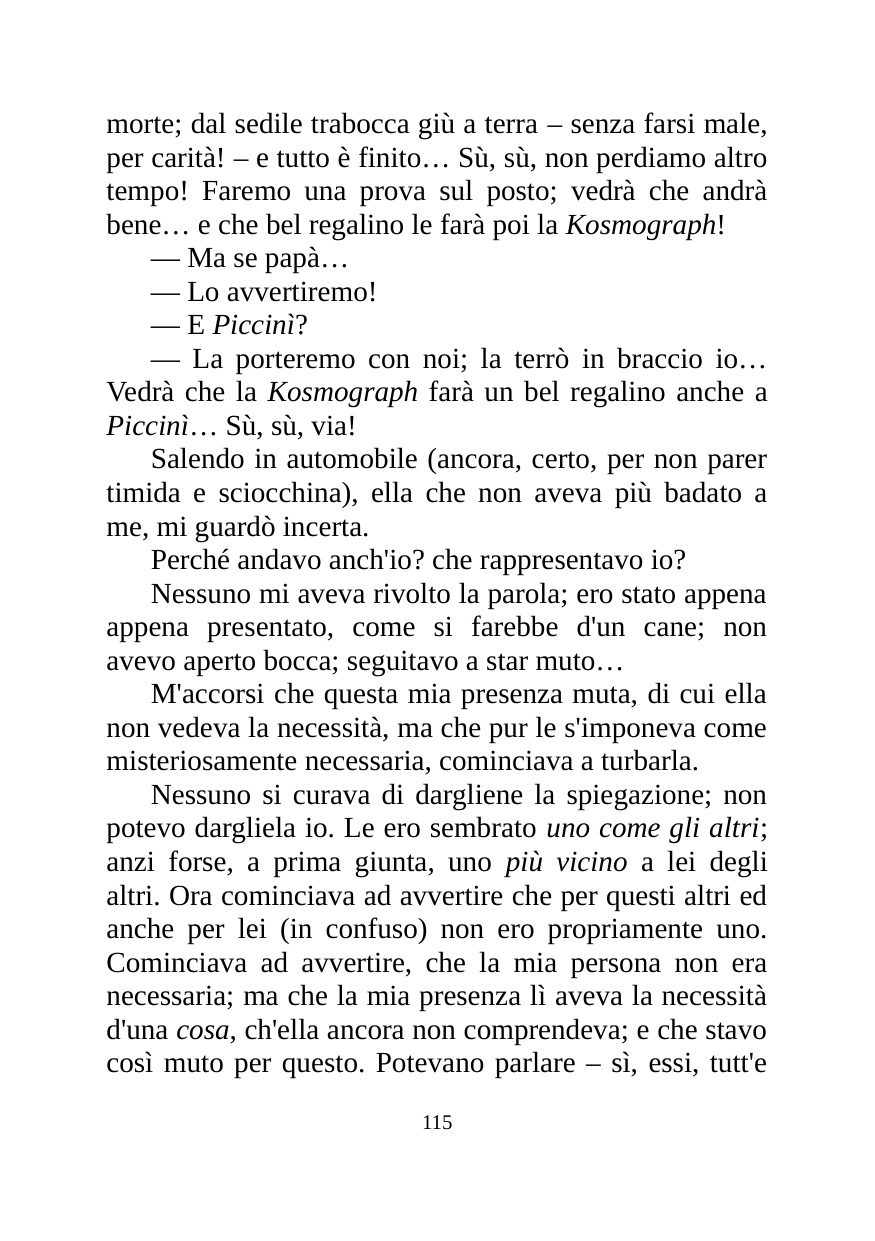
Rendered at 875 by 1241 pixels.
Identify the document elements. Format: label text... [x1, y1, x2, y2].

text Salendo in automobile (ancora, certo, per non parer timida e sciocchina), ella che non aveva più badato a me, mi guardò incerta. [106, 442, 768, 542]
text — E Piccinì? [106, 307, 768, 341]
text Nessuno si curava di dargliene la spiegazione; non potevo dargliela io. Le ero sembrato uno come gli altri; anzi forse, a prima giunta, uno più vicino a lei degli altri. Ora cominciava ad avvertire che per questi altri ed anche per lei (in confuso) non ero propriamente uno. Cominciava ad avvertire, che la mia persona non era necessaria; ma che la mia presenza lì aveva la necessità d'una cosa, ch'ella ancora non comprendeva; e che stavo così muto per questo. Potevano parlare – sì, essi, tutt'e [106, 777, 768, 1079]
text Perché andavo anch'io? che rappresentavo io? [106, 542, 768, 576]
text — La porteremo con noi; la terrò in braccio io… Vedrà che la Kosmograph farà un bel regalino anche a Piccinì… Sù, sù, via! [106, 341, 768, 442]
text Nessuno mi aveva rivolto la parola; ero stato appena appena presentato, come si farebbe d'un cane; non avevo aperto bocca; seguitavo a star muto… [106, 576, 768, 676]
text M'accorsi che questa mia presenza muta, di cui ella non vedeva la necessità, ma che pur le s'imponeva come misteriosamente necessaria, cominciava a turbarla. [106, 676, 768, 777]
text morte; dal sedile trabocca giù a terra – senza farsi male, per carità! – e tutto è finito… Sù, sù, non perdiamo altro tempo! Faremo una prova sul posto; vedrà che andrà bene… e che bel regalino le farà poi la Kosmograph! [106, 106, 768, 240]
text — Lo avvertiremo! [106, 274, 768, 307]
text — Ma se papà… [106, 240, 768, 274]
